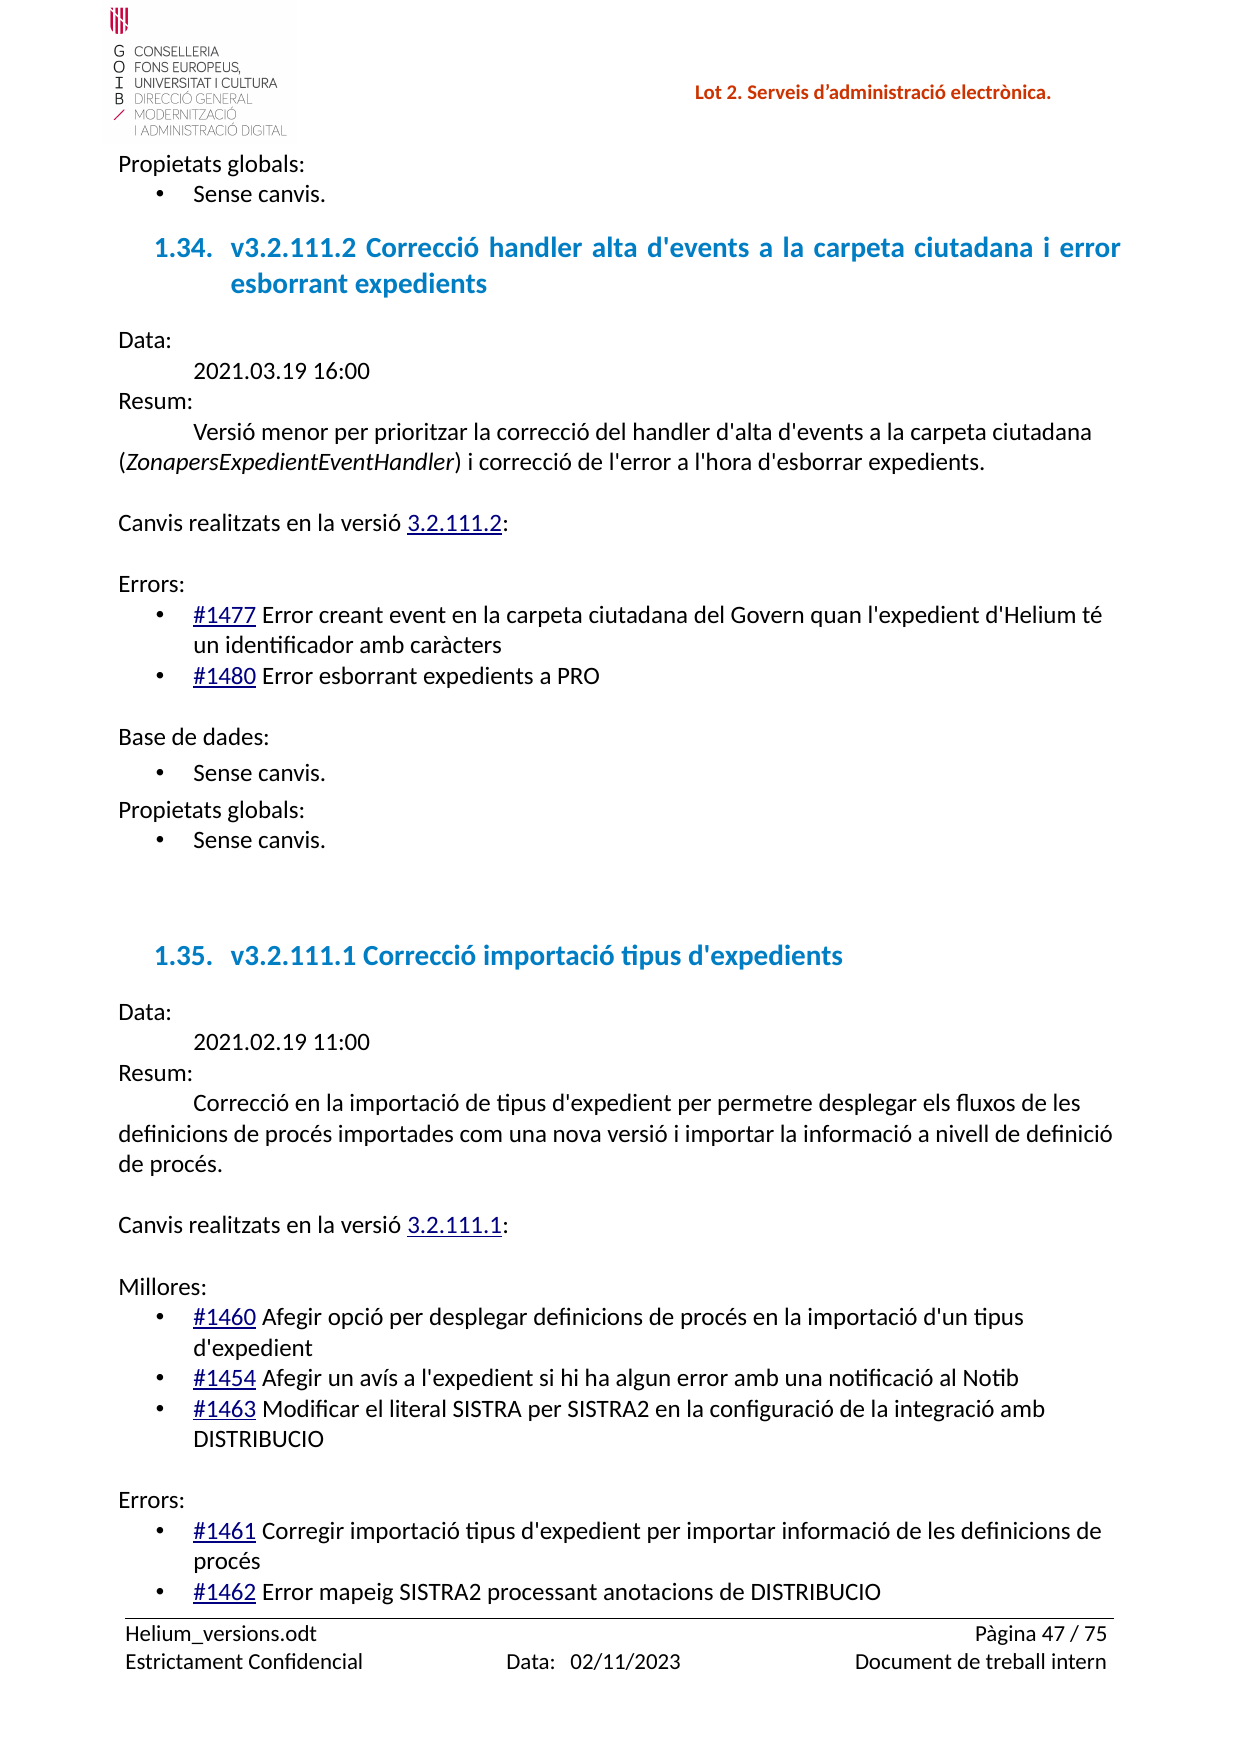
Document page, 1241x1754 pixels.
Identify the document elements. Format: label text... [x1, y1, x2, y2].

list #1480 Error esborrant expedients a PRO [156, 660, 1122, 691]
list Sense canvis. [156, 757, 1122, 788]
text Canvis realitzats en la versió 3.2.111.2: [118, 507, 1122, 538]
list #1460 Afegir opció per desplegar definicions de procés en la importació d'un tipus d'expedient [156, 1301, 1122, 1362]
text 2021.03.19 16:00 [118, 355, 1122, 385]
list #1461 Corregir importació tipus d'expedient per importar informació de les definicions de procés [156, 1515, 1122, 1576]
subtitle v3.2.111.2 Correcció handler alta d'events a la carpeta ciutadana i error esborrant expedients [153, 229, 1122, 301]
list Sense canvis. [156, 824, 1122, 855]
text Propietats globals: [118, 794, 1122, 824]
text Errors: [118, 568, 1122, 599]
text 2021.02.19 11:00 [118, 1026, 1122, 1057]
text Propietats globals: [118, 148, 1122, 178]
text Resum: [118, 385, 1122, 416]
text Data: [118, 324, 1122, 355]
list #1454 Afegir un avís a l'expedient si hi ha algun error amb una notificació al Notib [156, 1362, 1122, 1393]
list Sense canvis. [156, 178, 1122, 209]
picture [100, 0, 297, 144]
text Correcció en la importació de tipus d'expedient per permetre desplegar els fluxos de les definicions de procés importades com una nova versió i importar la informació a nivell de definició de procés. [118, 1087, 1122, 1179]
text Resum: [118, 1057, 1122, 1087]
list #1477 Error creant event en la carpeta ciutadana del Govern quan l'expedient d'Helium té un identificador amb caràcters [156, 599, 1122, 660]
text Data: [118, 996, 1122, 1026]
text Millores: [118, 1271, 1122, 1301]
text Canvis realitzats en la versió 3.2.111.1: [118, 1209, 1122, 1240]
list #1462 Error mapeig SISTRA2 processant anotacions de DISTRIBUCIO [156, 1576, 1122, 1606]
text Base de dades: [118, 721, 1122, 752]
text Errors: [118, 1484, 1122, 1515]
text Versió menor per prioritzar la correcció del handler d'alta d'events a la carpeta ciutadana (ZonapersExpedientEventHandler) i correcció de l'error a l'hora d'esborrar expedients. [118, 416, 1122, 477]
subtitle v3.2.111.1 Correcció importació tipus d'expedients [153, 937, 1122, 972]
list #1463 Modificar el literal SISTRA per SISTRA2 en la configuració de la integració amb DISTRIBUCIO [156, 1393, 1122, 1454]
